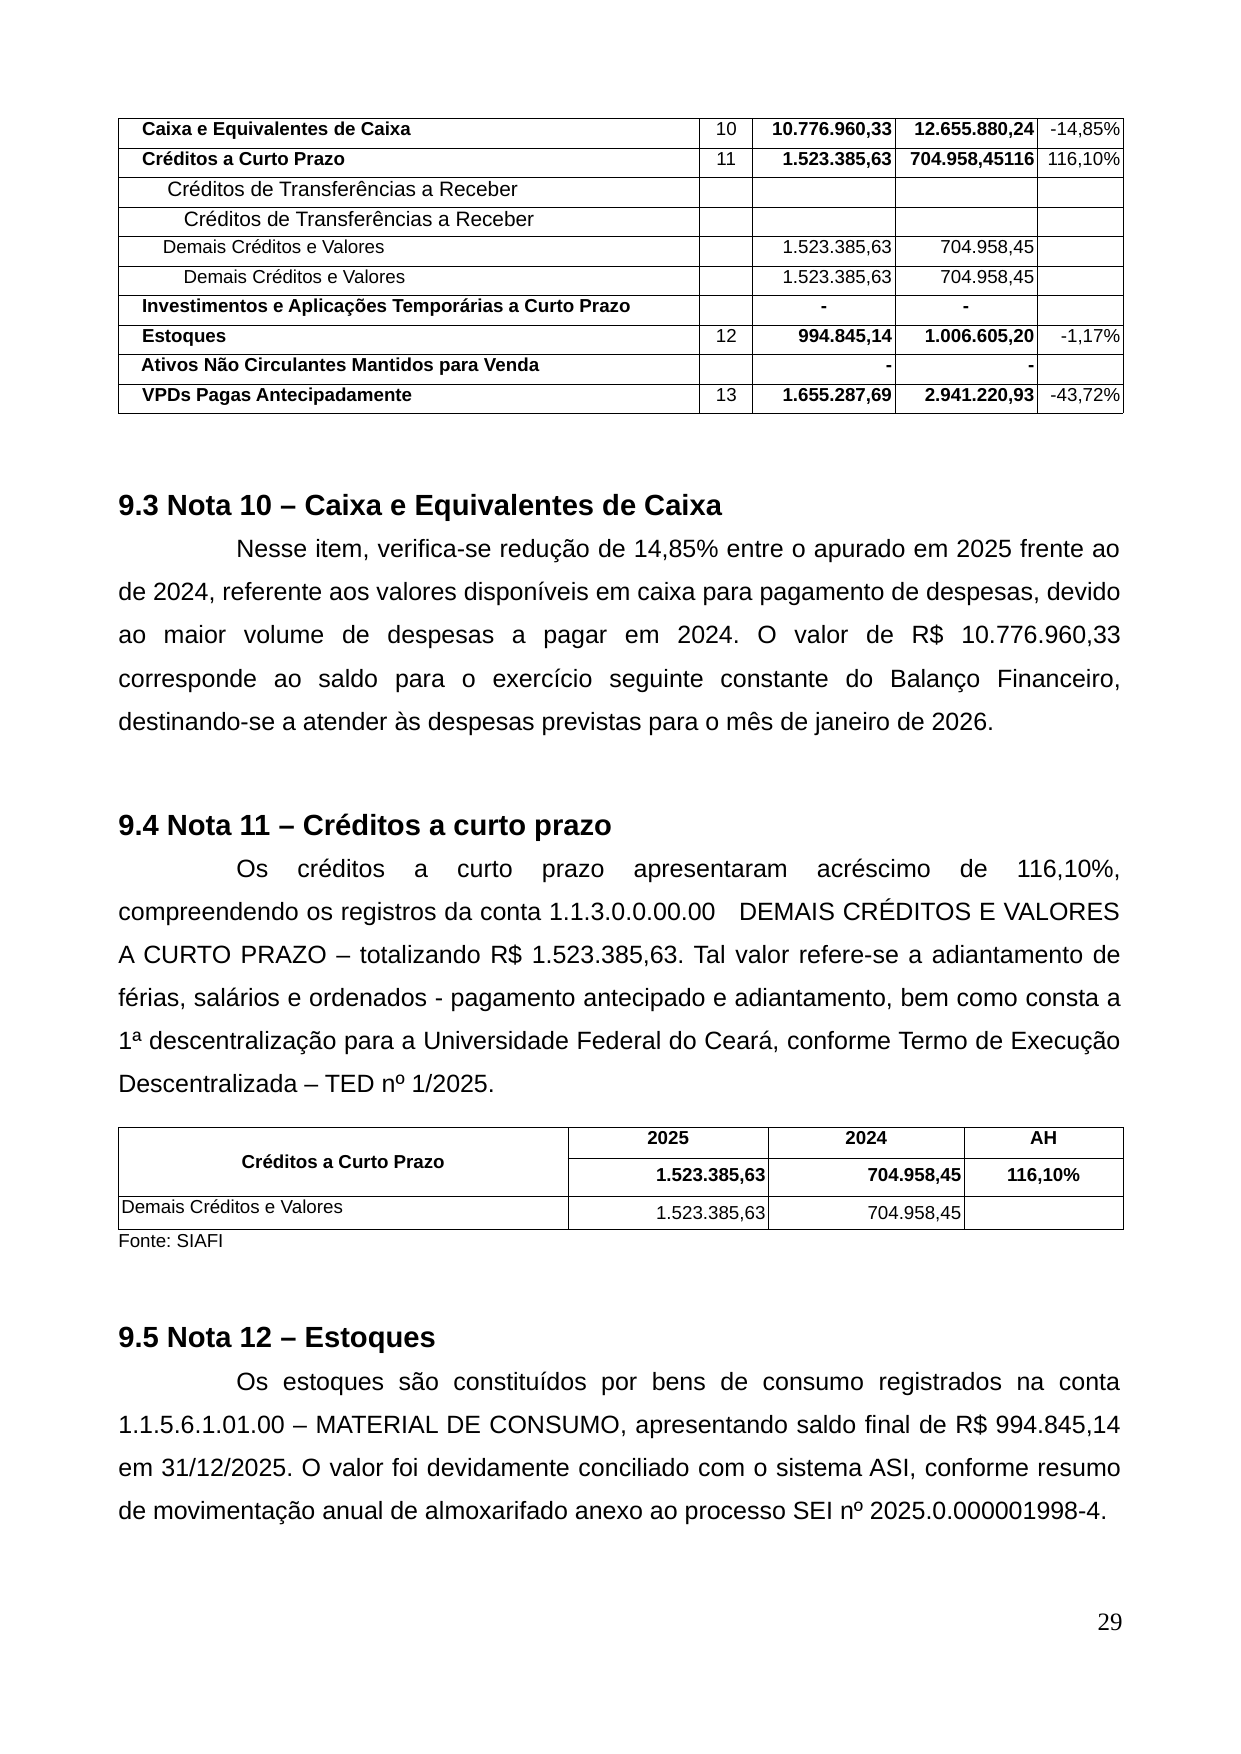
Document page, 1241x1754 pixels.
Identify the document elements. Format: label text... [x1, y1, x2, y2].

table_cell 1.523.385,63 [569, 1159, 768, 1196]
table_cell 116,10% [1038, 149, 1123, 177]
table_cell 704.958,45 [896, 267, 1037, 295]
table_cell Caixa e Equivalentes de Caixa [119, 119, 699, 148]
table_cell 13 [700, 385, 752, 413]
table_cell Estoques [119, 326, 699, 354]
table_cell [896, 178, 1037, 207]
table_cell Créditos a Curto Prazo [119, 149, 699, 177]
table_cell 704.958,45116 [896, 149, 1037, 177]
table_cell 704.958,45 [769, 1197, 964, 1229]
table_cell Demais Créditos e Valores [119, 237, 699, 266]
table_cell 1.523.385,63 [753, 267, 895, 295]
table_cell 12.655.880,24 [896, 119, 1037, 148]
table_cell 1.523.385,63 [753, 237, 895, 266]
table_cell -43,72% [1038, 385, 1123, 413]
table_header 2025 [569, 1128, 768, 1157]
table_cell 1.523.385,63 [753, 149, 895, 177]
text Fonte: SIAFI [118, 1230, 1122, 1251]
table_cell [1038, 296, 1123, 324]
table_cell [1038, 208, 1123, 236]
table_cell [700, 296, 752, 324]
table_cell Créditos de Transferências a Receber [119, 178, 699, 207]
table_cell [1038, 178, 1123, 207]
table_cell 10.776.960,33 [753, 119, 895, 148]
table_cell 1.655.287,69 [753, 385, 895, 413]
table_cell [1038, 237, 1123, 266]
table_cell 994.845,14 [753, 326, 895, 354]
text Nesse item, verifica-se redução de 14,85% entre o apurado em 2025 frente ao de 2024, referente aos valores disponíveis em caixa para pagamento de despesas, devido ao maior volume de despesas a pagar em 2024. O valor de R$ 10.776.960,33 corresponde ao saldo para o exercício seguinte constante do Balanço Financeiro, destinando-se a atender às despesas previstas para o mês de janeiro de 2026. [118, 534, 1122, 736]
table_cell VPDs Pagas Antecipadamente [119, 385, 699, 413]
table_cell -1,17% [1038, 326, 1123, 354]
text Os créditos a curto prazo apresentaram acréscimo de 116,10%, compreendendo os registros da conta 1.1.3.0.0.00.00 DEMAIS CRÉDITOS E VALORES A CURTO PRAZO – totalizando R$ 1.523.385,63. Tal valor refere-se a adiantamento de férias, salários e ordenados - pagamento antecipado e adiantamento, bem como consta a 1ª descentralização para a Universidade Federal do Ceará, conforme Termo de Execução Descentralizada – TED nº 1/2025. [118, 854, 1122, 1098]
table_cell - [896, 355, 1037, 383]
table_cell -14,85% [1038, 119, 1123, 148]
table_cell 2.941.220,93 [896, 385, 1037, 413]
table_cell [700, 178, 752, 207]
table_cell [1038, 355, 1123, 383]
table_cell [700, 355, 752, 383]
table_cell Créditos de Transferências a Receber [119, 208, 699, 236]
subtitle 9.4 Nota 11 – Créditos a curto prazo [118, 808, 1122, 841]
table_cell [753, 178, 895, 207]
table_cell - [896, 296, 1037, 324]
table_cell 704.958,45 [769, 1159, 964, 1196]
table_cell Demais Créditos e Valores [119, 267, 699, 295]
text Os estoques são constituídos por bens de consumo registrados na conta 1.1.5.6.1.01.00 – MATERIAL DE CONSUMO, apresentando saldo final de R$ 994.845,14 em 31/12/2025. O valor foi devidamente conciliado com o sistema ASI, conforme resumo de movimentação anual de almoxarifado anexo ao processo SEI nº 2025.0.000001998-4. [118, 1366, 1122, 1524]
table_cell 704.958,45 [896, 237, 1037, 266]
table_cell [896, 208, 1037, 236]
table_cell Investimentos e Aplicações Temporárias a Curto Prazo [119, 296, 699, 324]
table_cell 1.006.605,20 [896, 326, 1037, 354]
table_cell 1.523.385,63 [569, 1197, 768, 1229]
table_cell [700, 237, 752, 266]
table_header AH [965, 1128, 1123, 1157]
table_cell - [753, 296, 895, 324]
table_cell [965, 1197, 1123, 1229]
table_cell 116,10% [965, 1159, 1123, 1196]
subtitle 9.3 Nota 10 – Caixa e Equivalentes de Caixa [118, 488, 1122, 522]
table_header 2024 [769, 1128, 964, 1157]
table_cell - [753, 355, 895, 383]
table_cell 11 [700, 149, 752, 177]
table_cell 10 [700, 119, 752, 148]
table_cell [700, 208, 752, 236]
table_cell [753, 208, 895, 236]
table_cell Ativos Não Circulantes Mantidos para Venda [119, 355, 699, 383]
subtitle 9.5 Nota 12 – Estoques [118, 1320, 1122, 1354]
table_cell 12 [700, 326, 752, 354]
table_cell [1038, 267, 1123, 295]
table_cell [700, 267, 752, 295]
table_cell Demais Créditos e Valores [119, 1197, 568, 1229]
table_header Créditos a Curto Prazo [119, 1128, 568, 1196]
